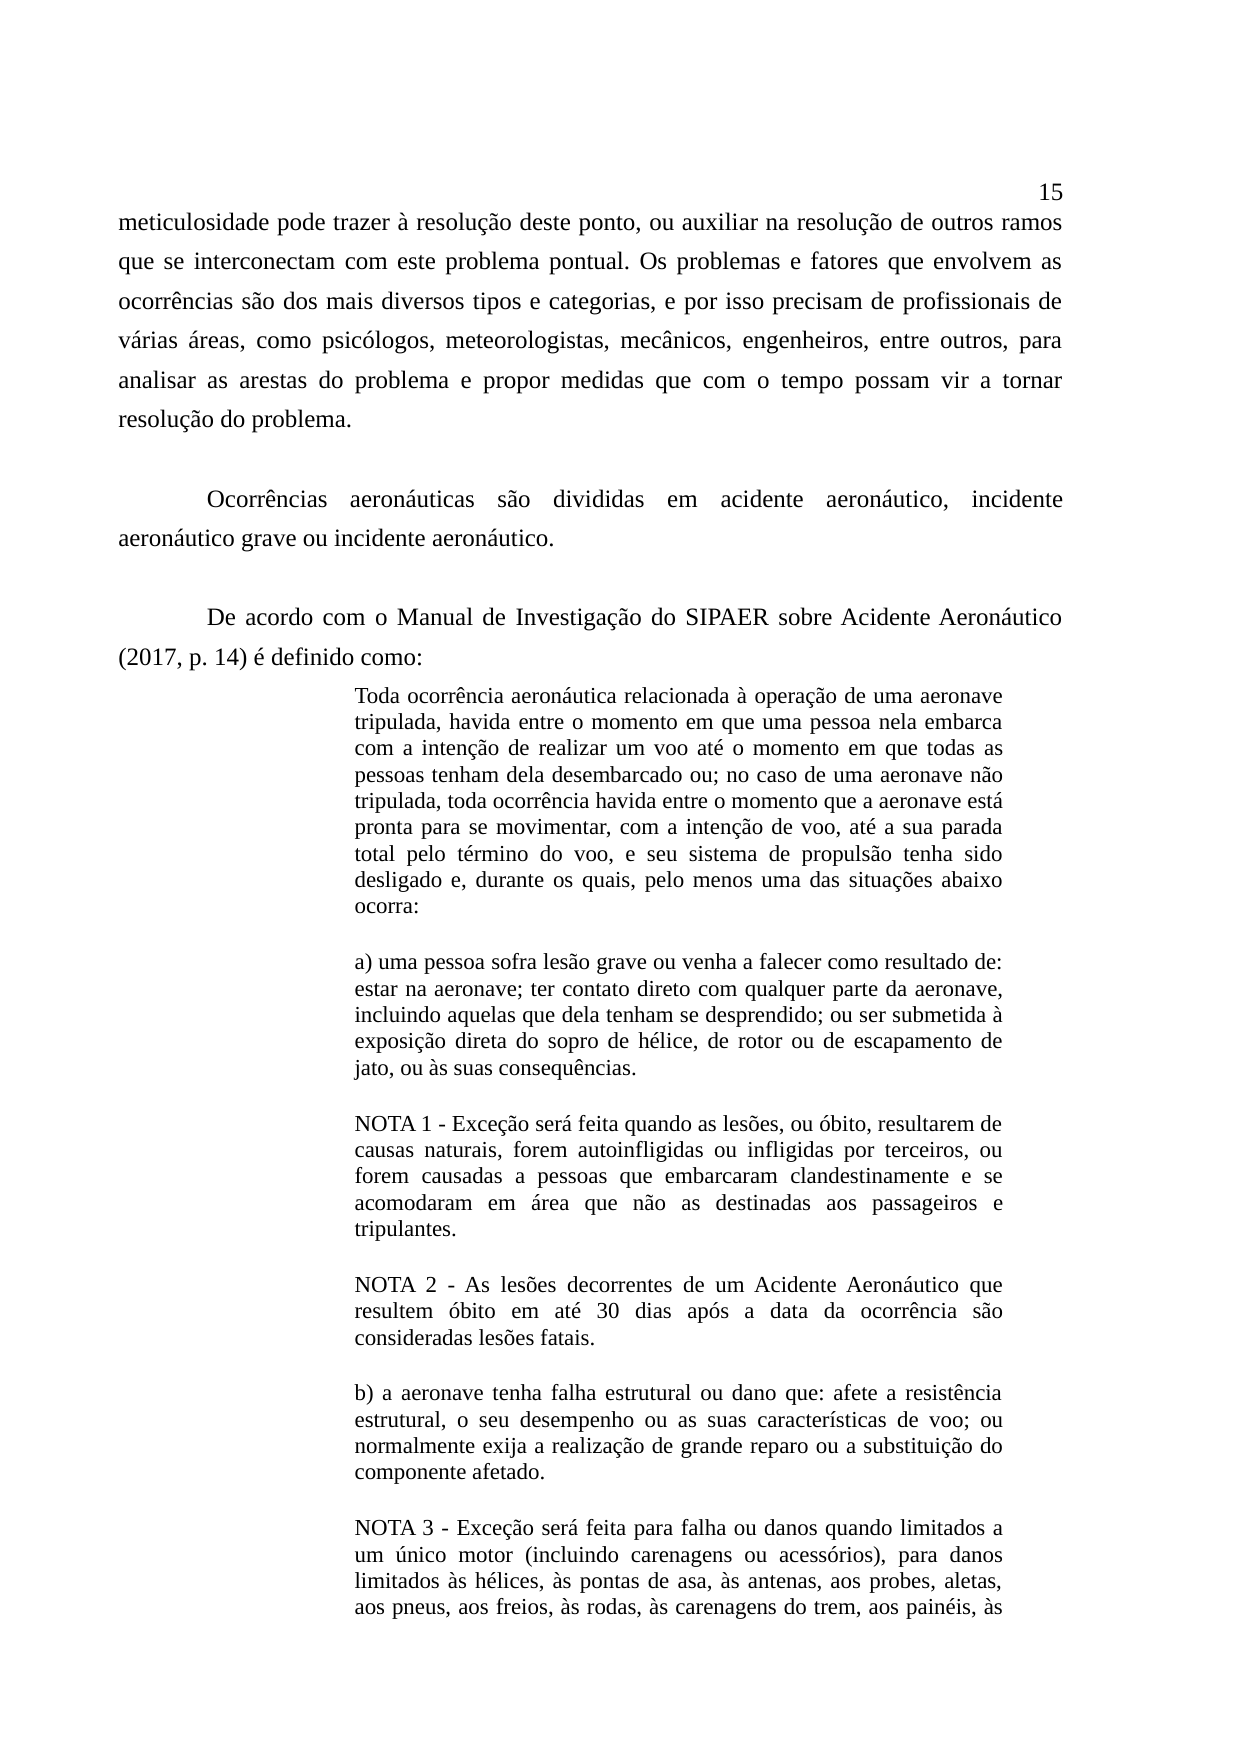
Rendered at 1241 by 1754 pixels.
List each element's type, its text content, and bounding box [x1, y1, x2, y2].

text a) uma pessoa sofra lesão grave ou venha a falecer como resultado de: estar na aeronave; ter contato direto com qualquer parte da aeronave, incluindo aquelas que dela tenham se desprendido; ou ser submetida à exposição direta do sopro de hélice, de rotor ou de escapamento de jato, ou às suas consequências. [354, 948, 1004, 1080]
text NOTA 3 - Exceção será feita para falha ou danos quando limitados a um único motor (incluindo carenagens ou acessórios), para danos limitados às hélices, às pontas de asa, às antenas, aos probes, aletas, aos pneus, aos freios, às rodas, às carenagens do trem, aos painéis, às [354, 1514, 1004, 1620]
text Toda ocorrência aeronáutica relacionada à operação de uma aeronave tripulada, havida entre o momento em que uma pessoa nela embarca com a intenção de realizar um voo até o momento em que todas as pessoas tenham dela desembarcado ou; no caso de uma aeronave não tripulada, toda ocorrência havida entre o momento que a aeronave está pronta para se movimentar, com a intenção de voo, até a sua parada total pelo término do voo, e seu sistema de propulsão tenha sido desligado e, durante os quais, pelo menos uma das situações abaixo ocorra: [354, 682, 1004, 919]
text NOTA 2 - As lesões decorrentes de um Acidente Aeronáutico que resultem óbito em até 30 dias após a data da ocorrência são consideradas lesões fatais. [354, 1271, 1004, 1350]
text De acordo com o Manual de Investigação do SIPAER sobre Acidente Aeronáutico (2017, p. 14) é definido como: [118, 602, 1063, 671]
text meticulosidade pode trazer à resolução deste ponto, ou auxiliar na resolução de outros ramos que se interconectam com este problema pontual. Os problemas e fatores que envolvem as ocorrências são dos mais diversos tipos e categorias, e por isso precisam de profissionais de várias áreas, como psicólogos, meteorologistas, mecânicos, engenheiros, entre outros, para analisar as arestas do problema e propor medidas que com o tempo possam vir a tornar resolução do problema. [118, 207, 1063, 433]
text Ocorrências aeronáuticas são divididas em acidente aeronáutico, incidente aeronáutico grave ou incidente aeronáutico. [118, 484, 1063, 552]
text b) a aeronave tenha falha estrutural ou dano que: afete a resistência estrutural, o seu desempenho ou as suas características de voo; ou normalmente exija a realização de grande reparo ou a substituição do componente afetado. [354, 1379, 1004, 1485]
text NOTA 1 - Exceção será feita quando as lesões, ou óbito, resultarem de causas naturais, forem autoinfligidas ou infligidas por terceiros, ou forem causadas a pessoas que embarcaram clandestinamente e se acomodaram em área que não as destinadas aos passageiros e tripulantes. [354, 1109, 1004, 1241]
